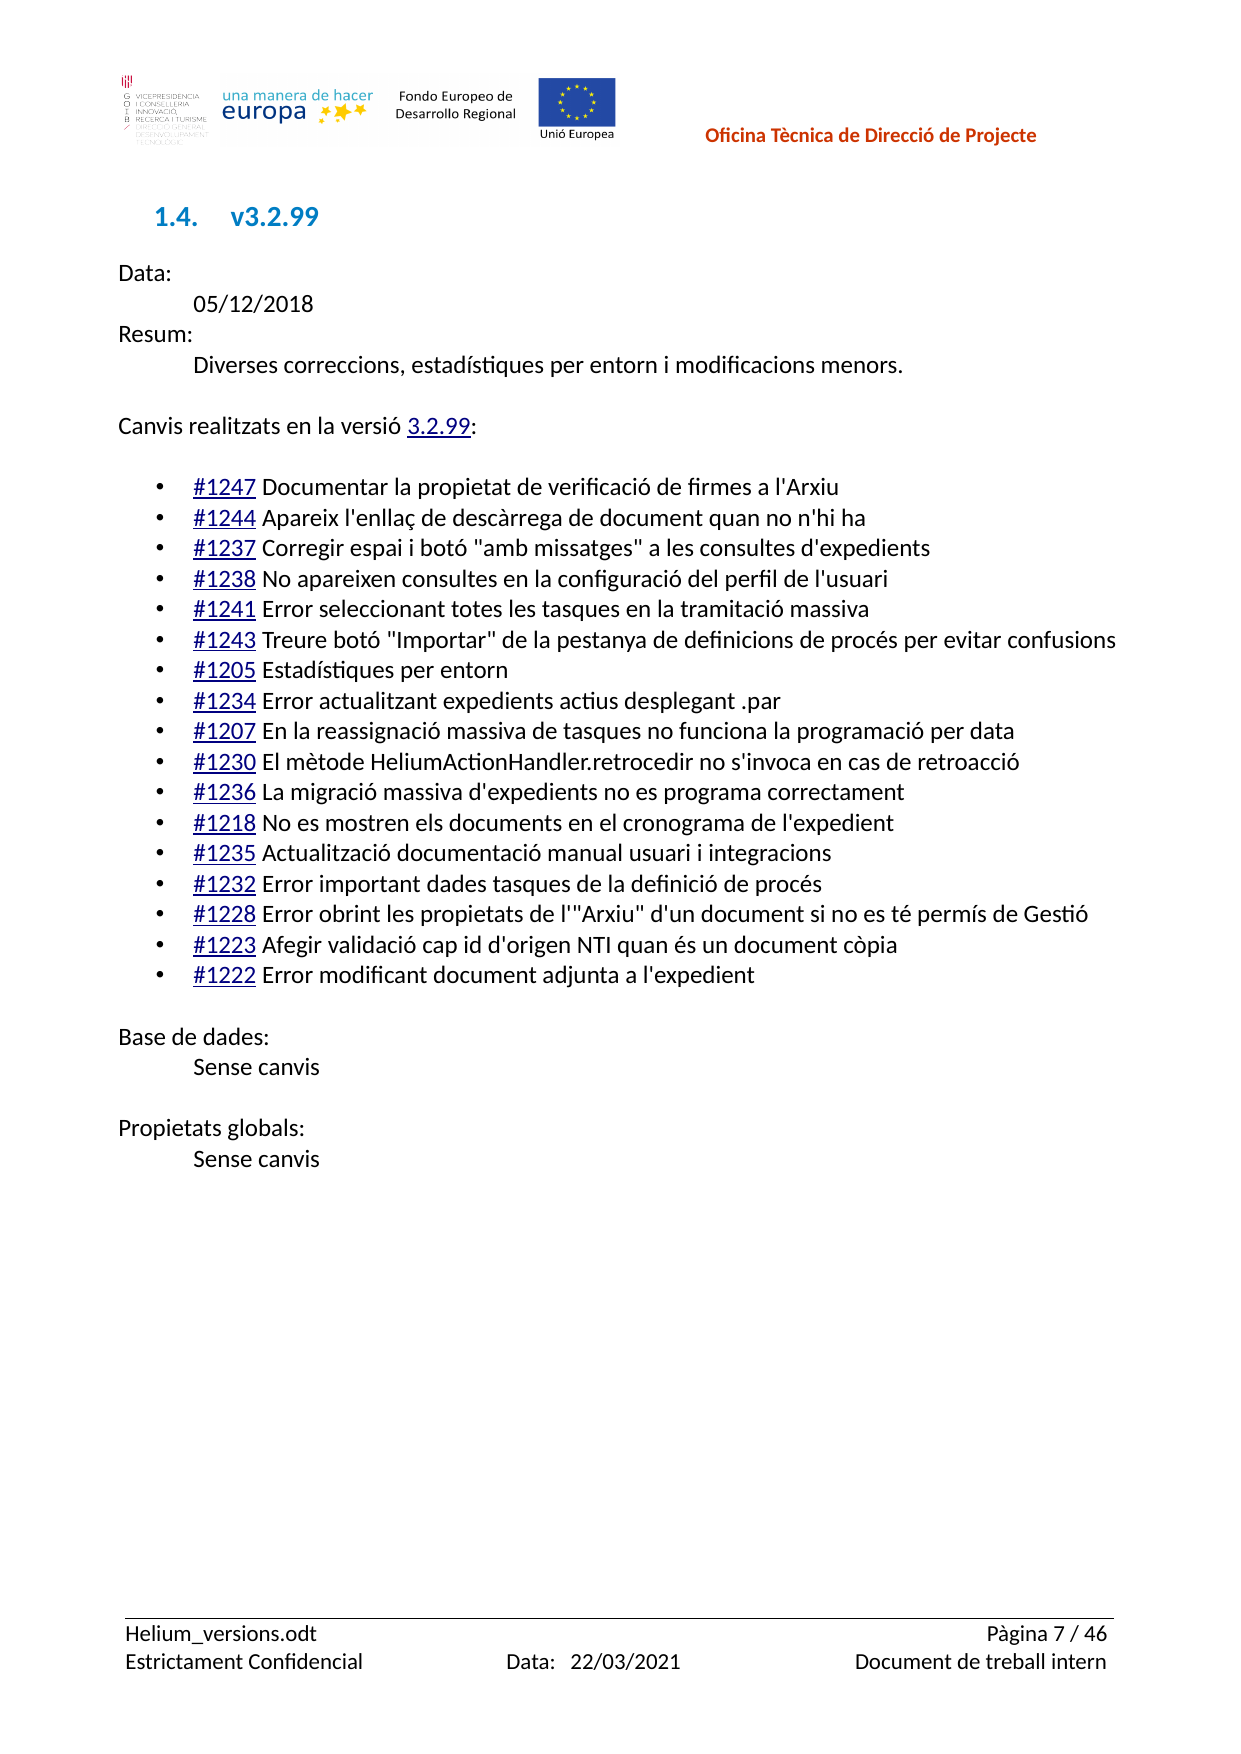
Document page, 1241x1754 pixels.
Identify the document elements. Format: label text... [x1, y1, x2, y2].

list #1207 En la reassignació massiva de tasques no funciona la programació per data [156, 715, 1122, 746]
list #1228 Error obrint les propietats de l'"Arxiu" d'un document si no es té permís de Gestió [156, 898, 1122, 929]
text Data: [118, 258, 1122, 288]
list #1244 Apareix l'enllaç de descàrrega de document quan no n'hi ha [156, 502, 1122, 532]
list #1218 No es mostren els documents en el cronograma de l'expedient [156, 807, 1122, 837]
text 05/12/2018 [118, 288, 1122, 319]
text Propietats globals: [118, 1112, 1122, 1143]
list #1241 Error seleccionant totes les tasques en la tramitació massiva [156, 593, 1122, 624]
picture [118, 73, 213, 147]
text Base de dades: [118, 1021, 1122, 1051]
list #1234 Error actualitzant expedients actius desplegant .par [156, 685, 1122, 715]
list #1232 Error important dades tasques de la definició de procés [156, 868, 1122, 898]
list #1230 El mètode HeliumActionHandler.retrocedir no s'invoca en cas de retroacció [156, 746, 1122, 776]
list #1236 La migració massiva d'expedients no es programa correctament [156, 776, 1122, 807]
text Canvis realitzats en la versió 3.2.99: [118, 410, 1122, 441]
list #1237 Corregir espai i botó "amb missatges" a les consultes d'expedients [156, 532, 1122, 563]
list #1247 Documentar la propietat de verificació de firmes a l'Arxiu [156, 471, 1122, 502]
picture [219, 73, 621, 147]
list #1243 Treure botó "Importar" de la pestanya de definicions de procés per evitar confusions [156, 624, 1122, 654]
list #1222 Error modificant document adjunta a l'expedient [156, 959, 1122, 990]
text Sense canvis [118, 1143, 1122, 1173]
text Diverses correccions, estadístiques per entorn i modificacions menors. [118, 349, 1122, 380]
list #1205 Estadístiques per entorn [156, 654, 1122, 685]
subtitle v3.2.99 [153, 198, 1122, 234]
text Sense canvis [118, 1051, 1122, 1082]
list #1238 No apareixen consultes en la configuració del perfil de l'usuari [156, 563, 1122, 593]
list #1235 Actualització documentació manual usuari i integracions [156, 837, 1122, 868]
list #1223 Afegir validació cap id d'origen NTI quan és un document còpia [156, 929, 1122, 959]
text Resum: [118, 319, 1122, 349]
